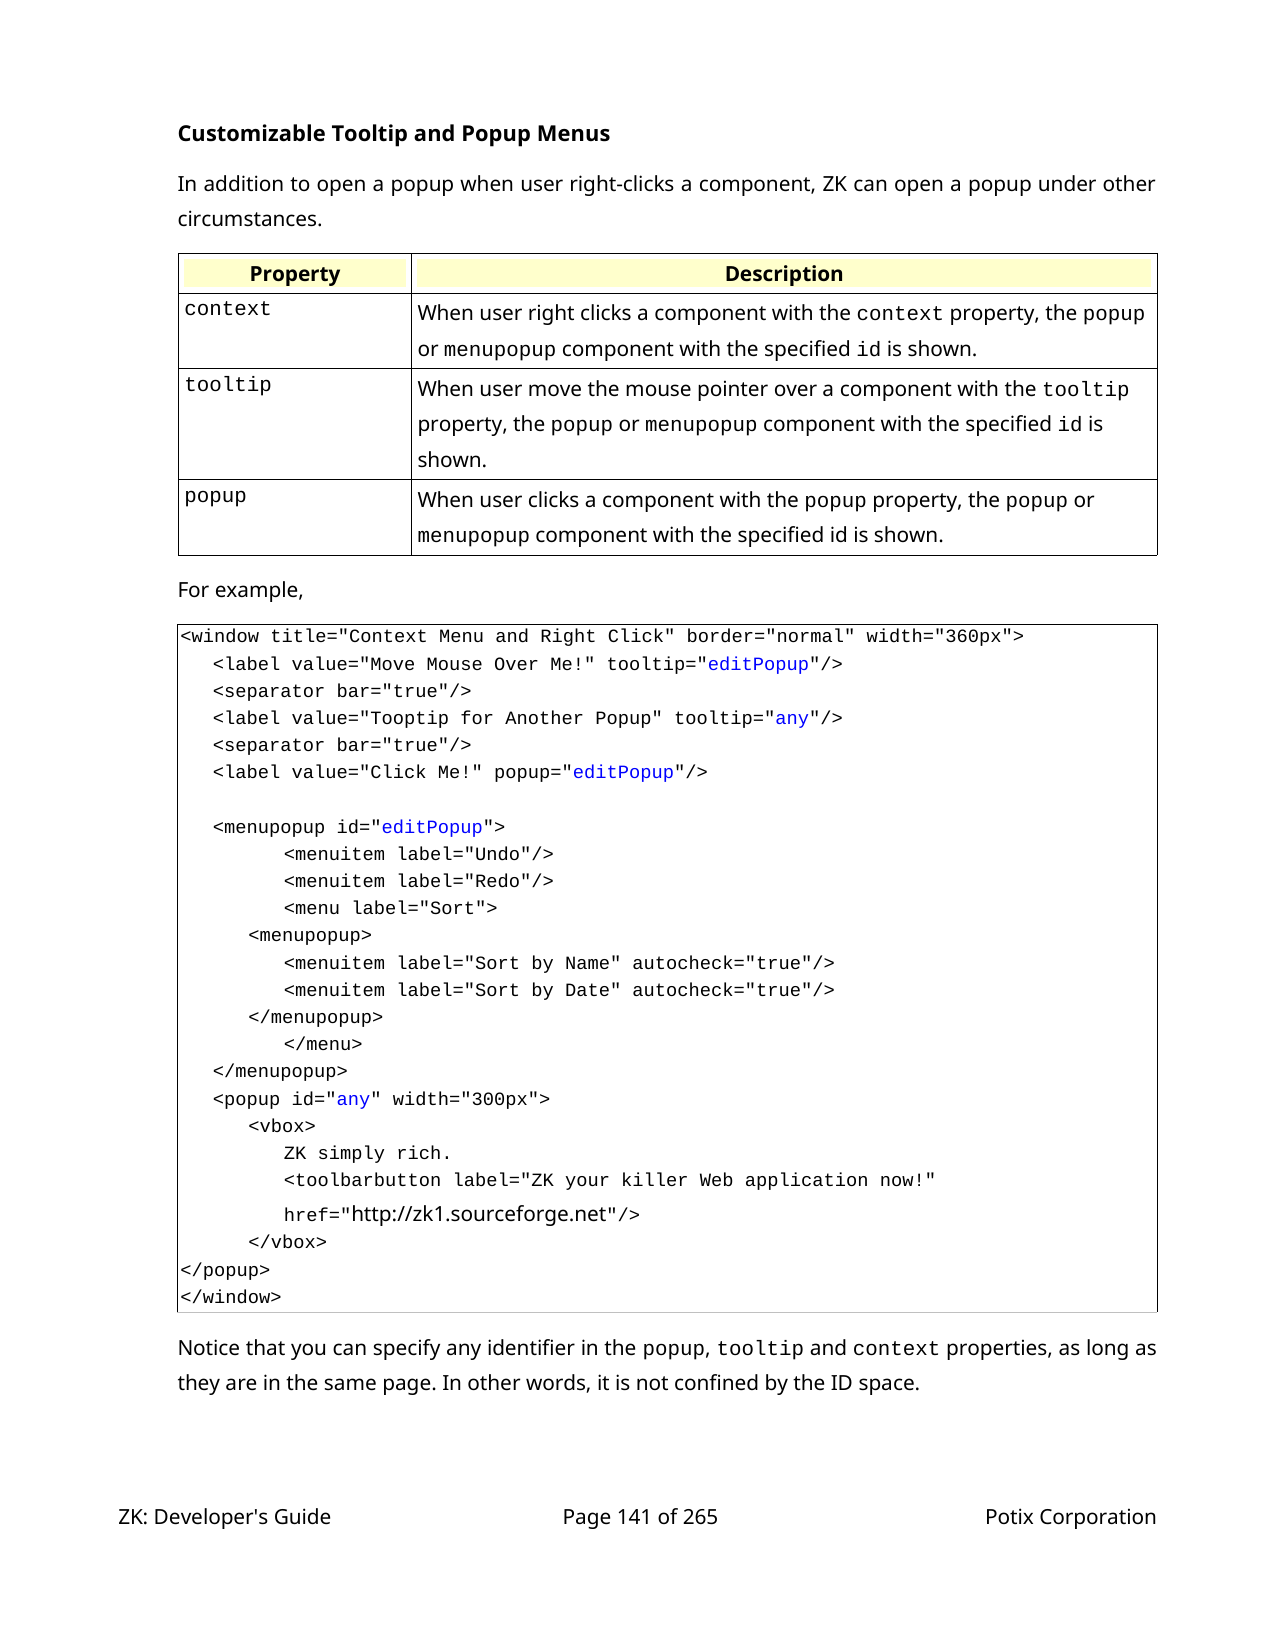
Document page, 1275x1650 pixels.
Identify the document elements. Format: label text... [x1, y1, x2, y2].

text For example, [177, 575, 1157, 604]
table_cell When user right clicks a component with the context property, the popup or menupopup component with the specified id is shown. [412, 294, 1157, 368]
text <vbox> [178, 1114, 1157, 1138]
text <menu label="Sort"> [178, 896, 1157, 920]
table_header Description [412, 254, 1157, 293]
table_cell popup [179, 480, 411, 555]
text </menupopup> [178, 1059, 1157, 1083]
text <separator bar="true"/> [178, 733, 1157, 757]
text </popup> [178, 1258, 1157, 1282]
table_cell context [179, 294, 411, 368]
text <label value="Tooptip for Another Popup" tooltip="any"/> [178, 706, 1157, 730]
table_cell When user move the mouse pointer over a component with the tooltip property, the popup or menupopup component with the specified id is shown. [412, 369, 1157, 479]
text <menuitem label="Sort by Name" autocheck="true"/> [178, 951, 1157, 975]
text </vbox> [178, 1230, 1157, 1255]
text <window title="Context Menu and Right Click" border="normal" width="360px"> [178, 625, 1157, 648]
text </menu> [178, 1032, 1157, 1056]
text ZK simply rich. [178, 1141, 1157, 1165]
text <popup id="any" width="300px"> [178, 1086, 1157, 1111]
text <menuitem label="Redo"/> [178, 869, 1157, 893]
text </menupopup> [178, 1005, 1157, 1029]
text Notice that you can specify any identifier in the popup, tooltip and context properties, as long as they are in the same page. In other words, it is not confined by the ID space. [177, 1333, 1157, 1396]
text <menupopup> [178, 923, 1157, 948]
text </window> [178, 1285, 1157, 1312]
text <separator bar="true"/> [178, 679, 1157, 703]
text <label value="Move Mouse Over Me!" tooltip="editPopup"/> [178, 651, 1157, 676]
text <toolbarbutton label="ZK your killer Web application now!" href="http://zk1.sourceforge.net"/> [178, 1168, 1157, 1227]
text <menuitem label="Undo"/> [178, 842, 1157, 866]
text <menuitem label="Sort by Date" autocheck="true"/> [178, 978, 1157, 1002]
table_cell tooltip [179, 369, 411, 479]
subtitle Customizable Tooltip and Popup Menus [177, 118, 1157, 148]
table_cell When user clicks a component with the popup property, the popup or menupopup component with the specified id is shown. [412, 480, 1157, 555]
text <label value="Click Me!" popup="editPopup"/> [178, 760, 1157, 784]
text In addition to open a popup when user right-clicks a component, ZK can open a popup under other circumstances. [177, 169, 1157, 232]
text <menupopup id="editPopup"> [178, 814, 1157, 839]
table_header Property [179, 254, 411, 293]
